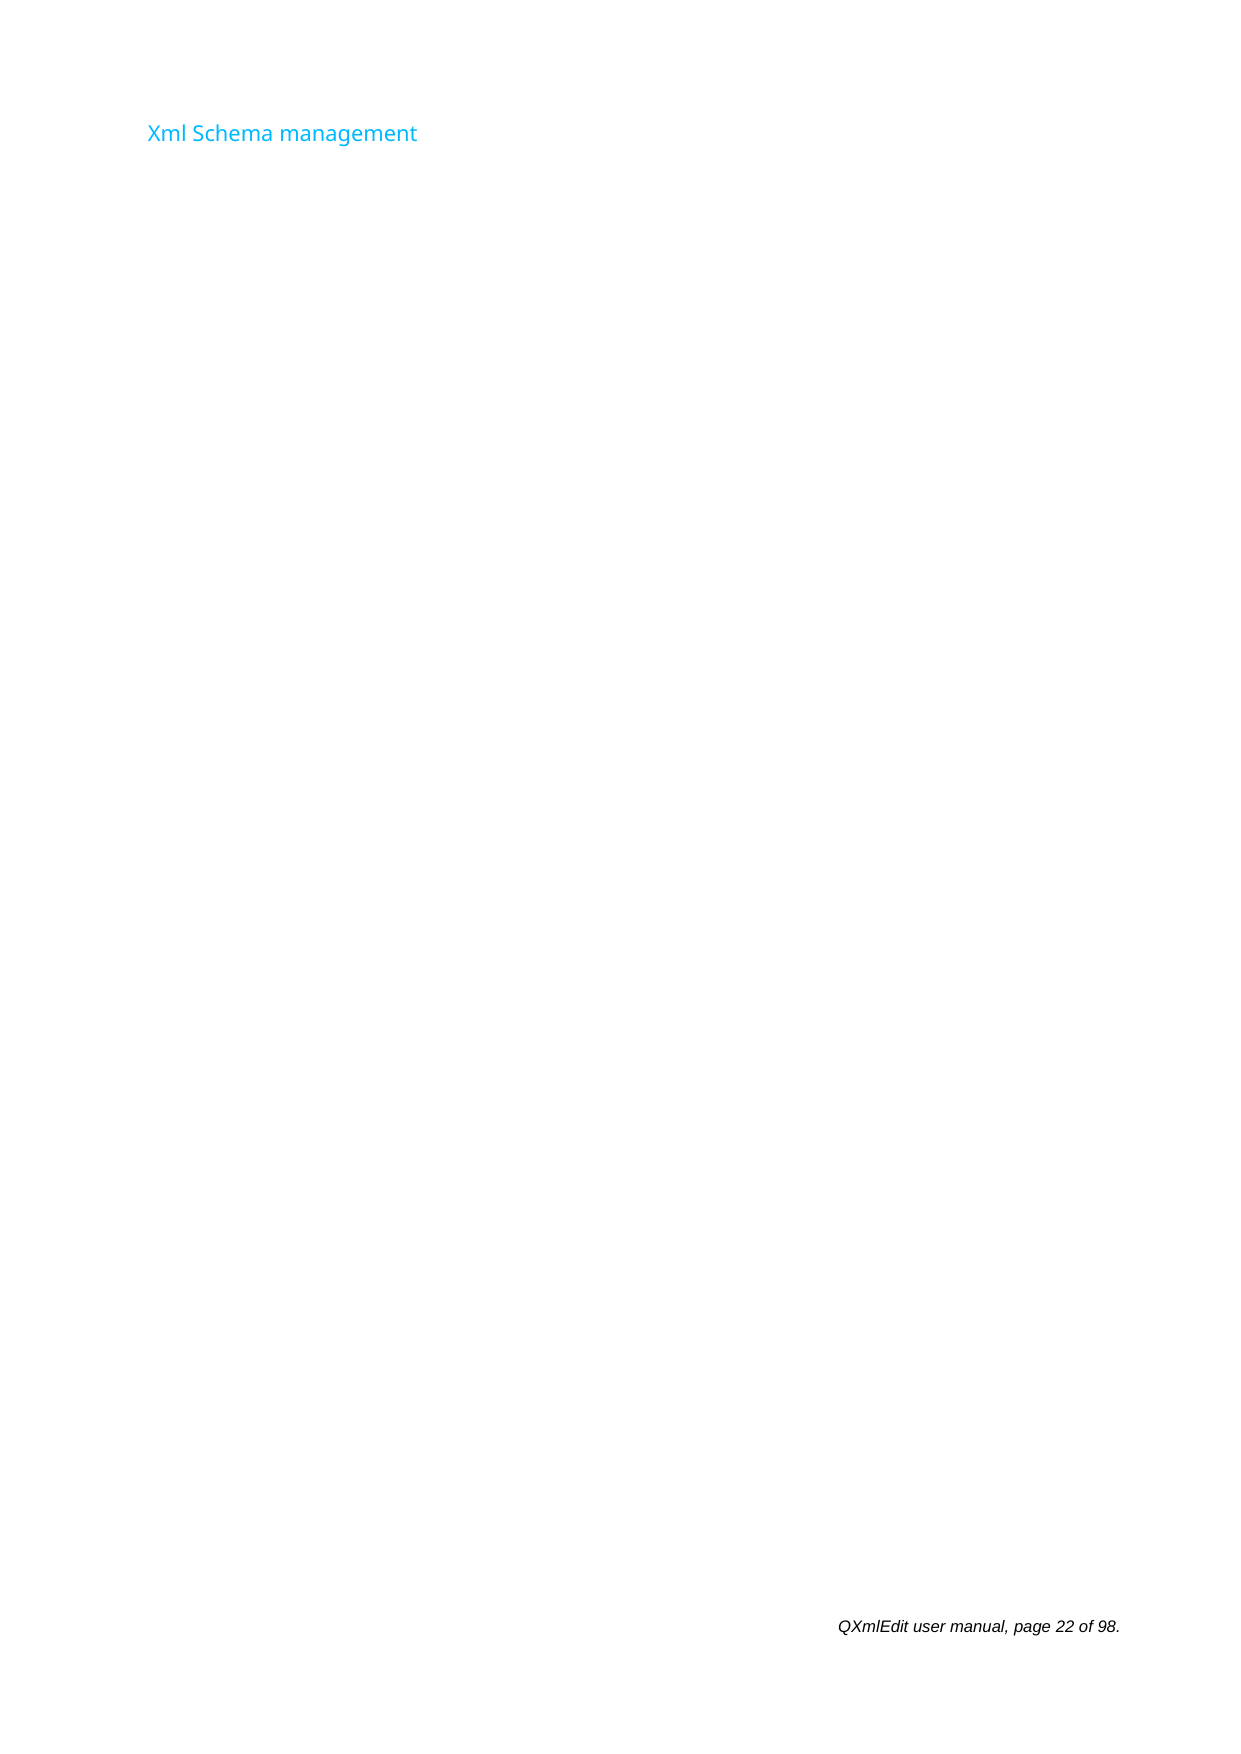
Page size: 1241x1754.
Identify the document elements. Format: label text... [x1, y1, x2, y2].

text Xml Schema management [148, 118, 1122, 148]
